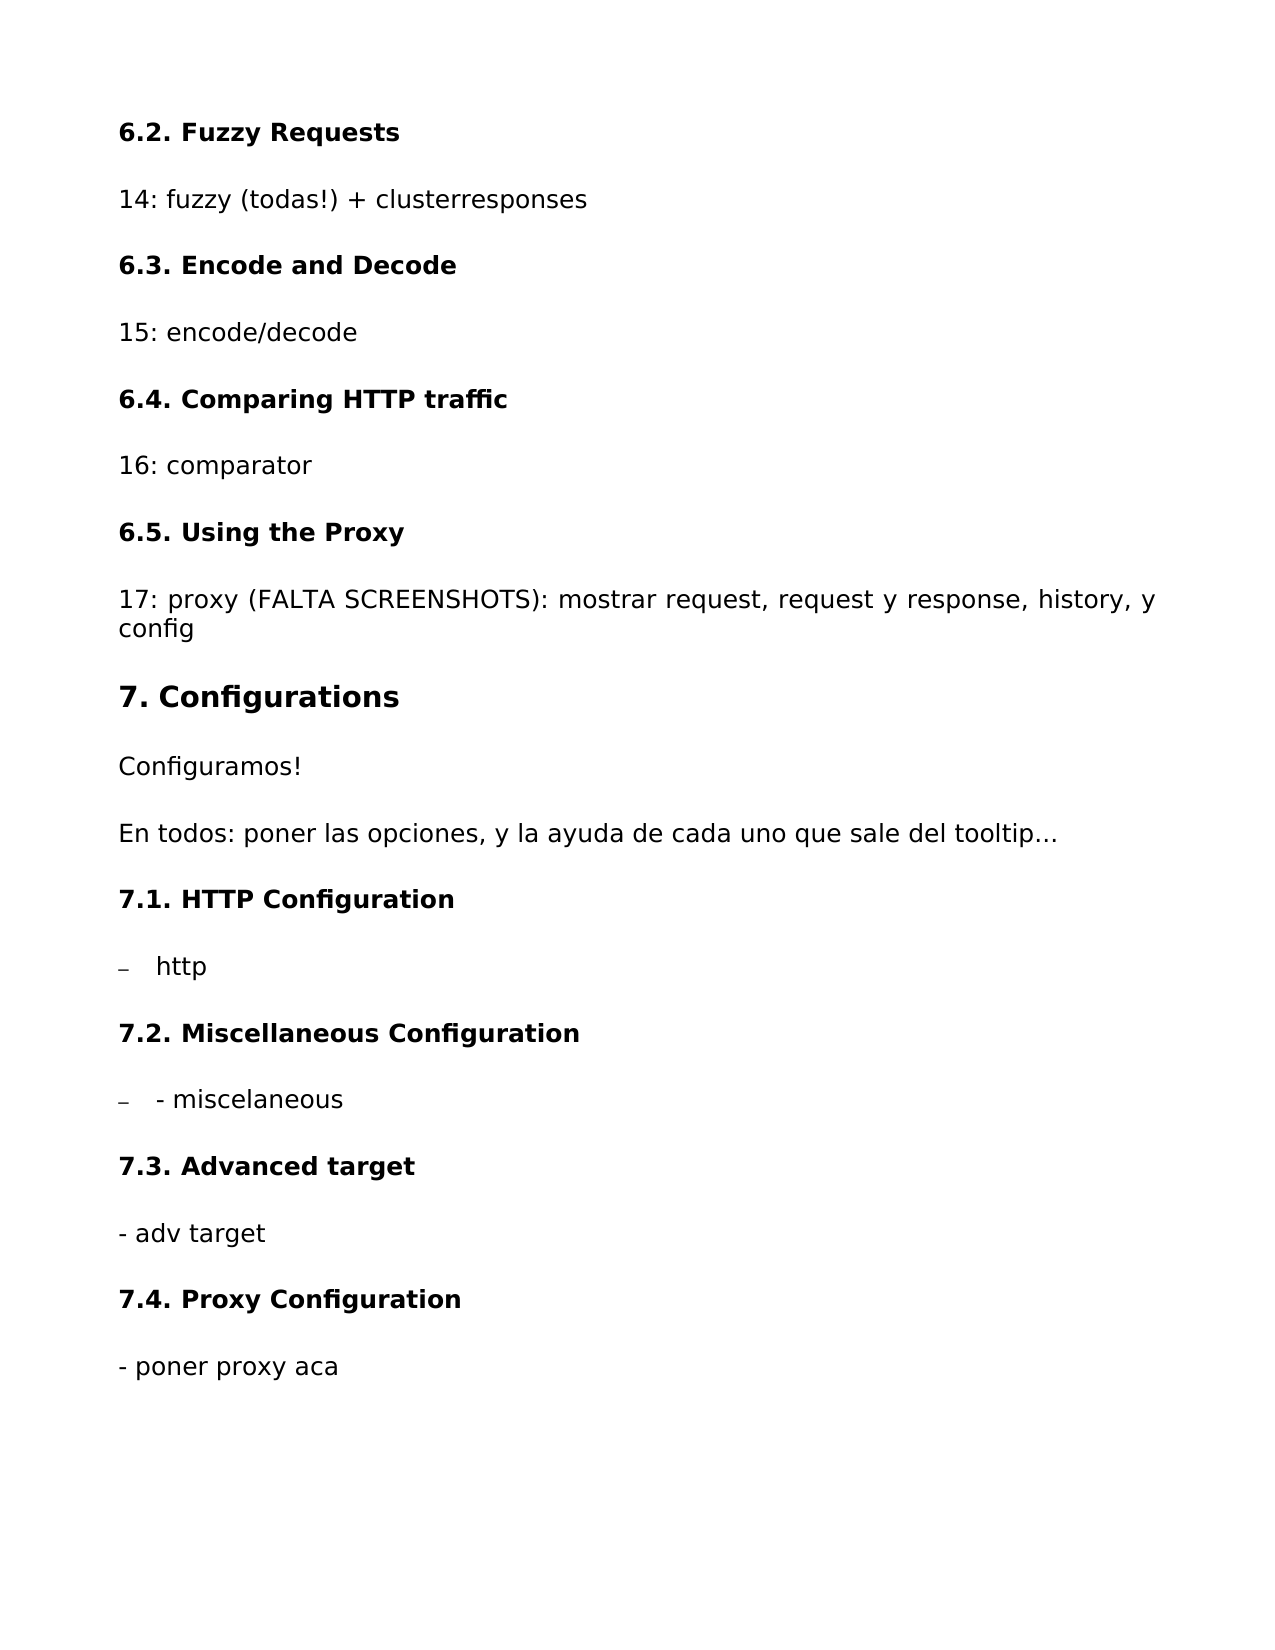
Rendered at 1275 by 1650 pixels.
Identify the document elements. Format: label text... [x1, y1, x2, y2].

subtitle Proxy Configuration [118, 1285, 1157, 1314]
text - poner proxy aca [118, 1352, 1157, 1381]
subtitle Advanced target [118, 1152, 1157, 1181]
subtitle Configurations [118, 681, 1157, 714]
subtitle HTTP Configuration [118, 885, 1157, 914]
text Configuramos! [118, 752, 1157, 781]
list - miscelaneous [118, 1085, 1157, 1114]
text 16: comparator [118, 451, 1157, 481]
subtitle Encode and Decode [118, 251, 1157, 281]
subtitle Comparing HTTP traffic [118, 385, 1157, 414]
text 17: proxy (FALTA SCREENSHOTS): mostrar request, request y response, history, y config [118, 585, 1157, 643]
subtitle Using the Proxy [118, 518, 1157, 547]
text 14: fuzzy (todas!) + clusterresponses [118, 185, 1157, 214]
subtitle Fuzzy Requests [118, 118, 1157, 147]
text 15: encode/decode [118, 318, 1157, 347]
subtitle Miscellaneous Configuration [118, 1019, 1157, 1048]
text - adv target [118, 1219, 1157, 1248]
text En todos: poner las opciones, y la ayuda de cada uno que sale del tooltip... [118, 819, 1157, 848]
list http [118, 952, 1157, 981]
